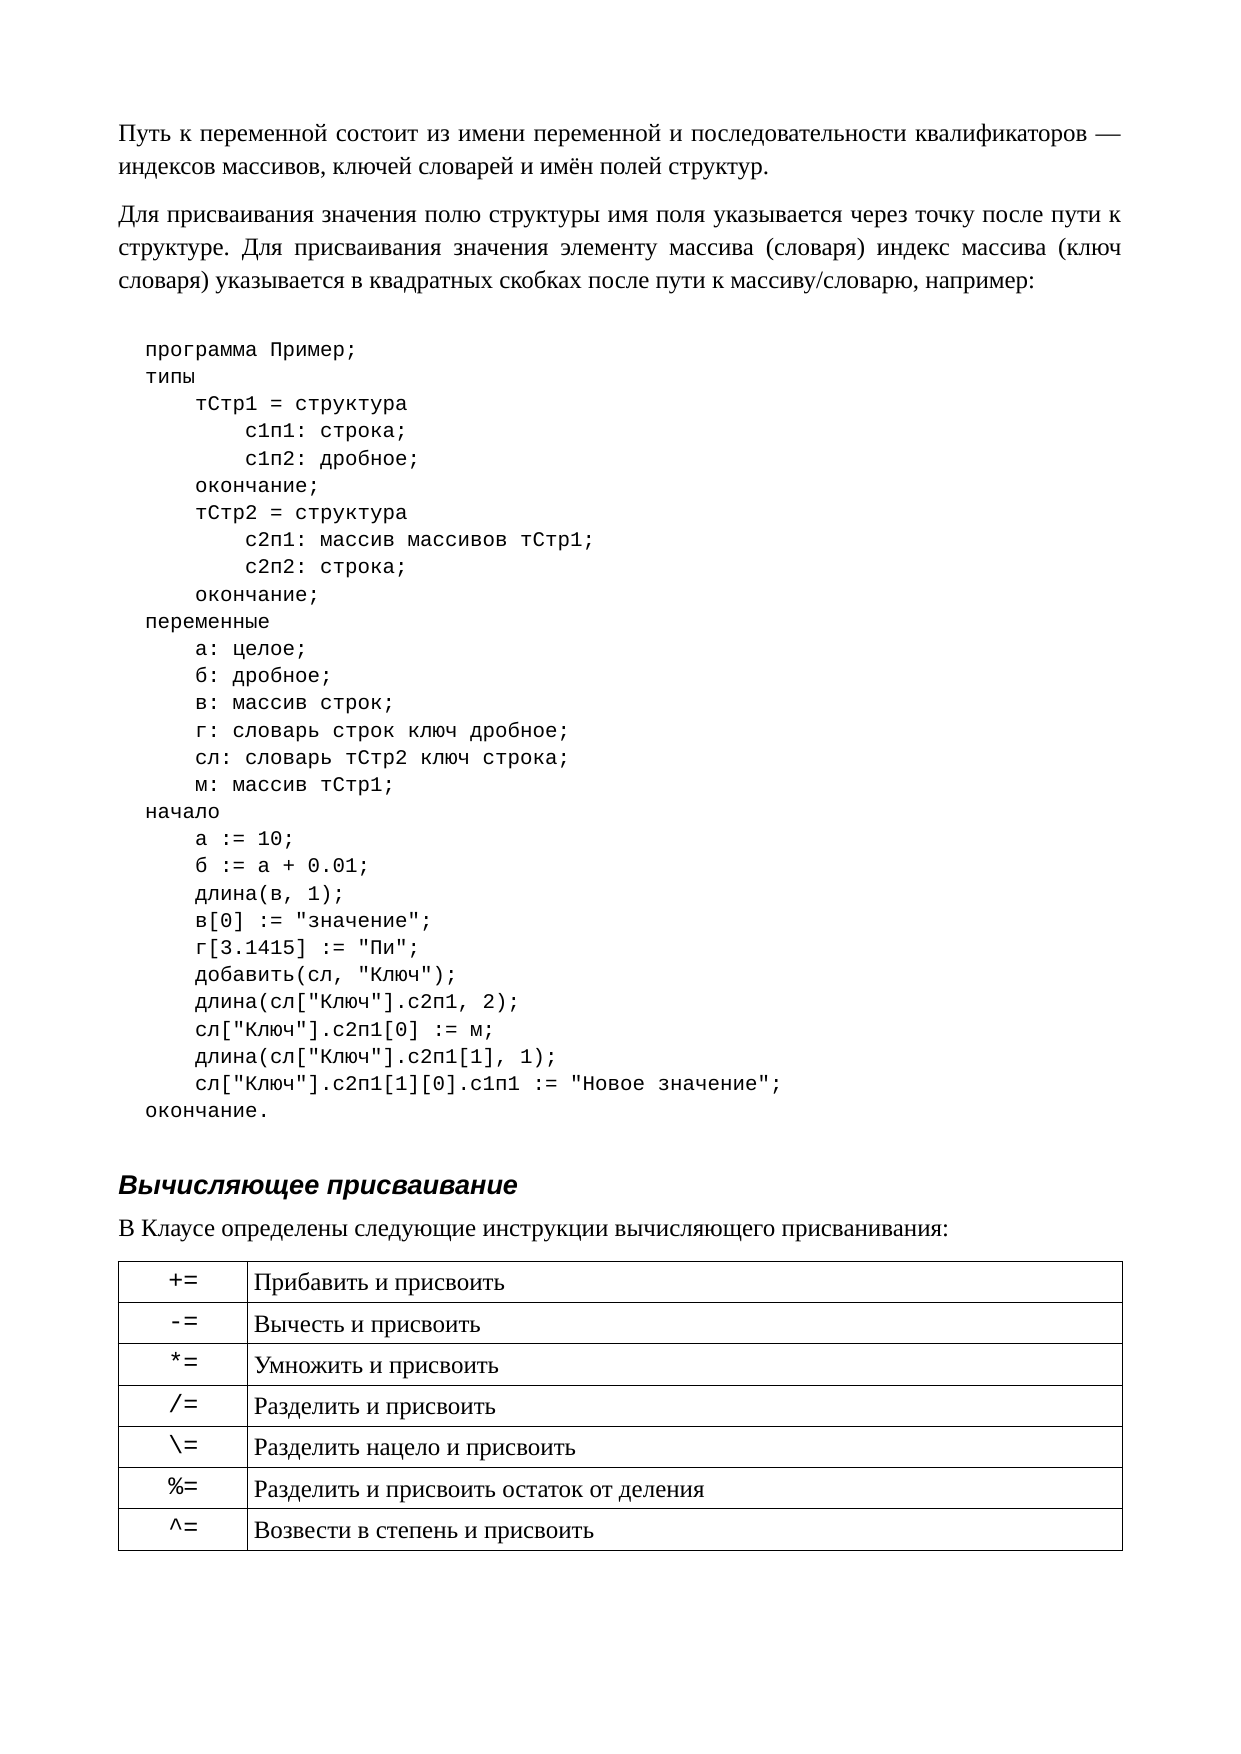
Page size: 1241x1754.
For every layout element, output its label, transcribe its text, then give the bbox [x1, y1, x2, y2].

text в[0] := "значение"; [136, 901, 1104, 928]
text тСтр1 = структура [136, 384, 1104, 412]
text длина(в, 1); [136, 874, 1104, 901]
text б := а + 0.01; [136, 847, 1104, 874]
subtitle Вычисляющее присваивание [118, 1169, 1122, 1201]
table_header += [119, 1262, 247, 1302]
text а := 10; [136, 819, 1104, 847]
text длина(сл["Ключ"].с2п1[1], 1); [136, 1037, 1104, 1064]
text Путь к переменной состоит из имени переменной и последовательности квалификаторов — индексов массивов, ключей словарей и имён полей структур. [118, 118, 1122, 180]
text Для присваивания значения полю структуры имя поля указывается через точку после пути к структуре. Для присваивания значения элементу массива (словаря) индекс массива (ключ словаря) указывается в квадратных скобках после пути к массиву/словарю, например: [118, 199, 1122, 293]
table_cell -= [119, 1303, 247, 1343]
text г: словарь строк ключ дробное; [136, 711, 1104, 738]
text в: массив строк; [136, 683, 1104, 711]
table_cell Возвести в степень и присвоить [248, 1509, 1122, 1549]
table_cell ^= [119, 1509, 247, 1549]
text добавить(сл, "Ключ"); [136, 955, 1104, 983]
text с2п1: массив массивов тСтр1; [136, 520, 1104, 548]
text а: целое; [136, 629, 1104, 656]
table_cell \= [119, 1427, 247, 1467]
text переменные [136, 602, 1104, 629]
table_cell *= [119, 1344, 247, 1384]
text г[3.1415] := "Пи"; [136, 928, 1104, 955]
table_cell Умножить и присвоить [248, 1344, 1122, 1384]
text сл: словарь тСтр2 ключ строка; [136, 738, 1104, 765]
text тСтр2 = структура [136, 493, 1104, 520]
text окончание; [136, 466, 1104, 493]
table_cell Разделить нацело и присвоить [248, 1427, 1122, 1467]
table_cell /= [119, 1386, 247, 1426]
text м: массив тСтр1; [136, 765, 1104, 792]
table_cell Разделить и присвоить [248, 1386, 1122, 1426]
text с1п1: строка; [136, 412, 1104, 439]
text окончание. [136, 1091, 1104, 1133]
text с1п2: дробное; [136, 439, 1104, 466]
text типы [136, 357, 1104, 384]
text б: дробное; [136, 656, 1104, 683]
table_cell Разделить и присвоить остаток от деления [248, 1468, 1122, 1508]
table_header Прибавить и присвоить [248, 1262, 1122, 1302]
text начало [136, 792, 1104, 819]
text программа Пример; [136, 330, 1104, 357]
table_cell %= [119, 1468, 247, 1508]
text сл["Ключ"].с2п1[0] := м; [136, 1010, 1104, 1037]
text В Клаусе определены следующие инструкции вычисляющего присванивания: [118, 1213, 1122, 1242]
text длина(сл["Ключ"].с2п1, 2); [136, 983, 1104, 1010]
text сл["Ключ"].с2п1[1][0].с1п1 := "Новое значение"; [136, 1064, 1104, 1091]
text окончание; [136, 575, 1104, 602]
text с2п2: строка; [136, 548, 1104, 575]
table_cell Вычесть и присвоить [248, 1303, 1122, 1343]
